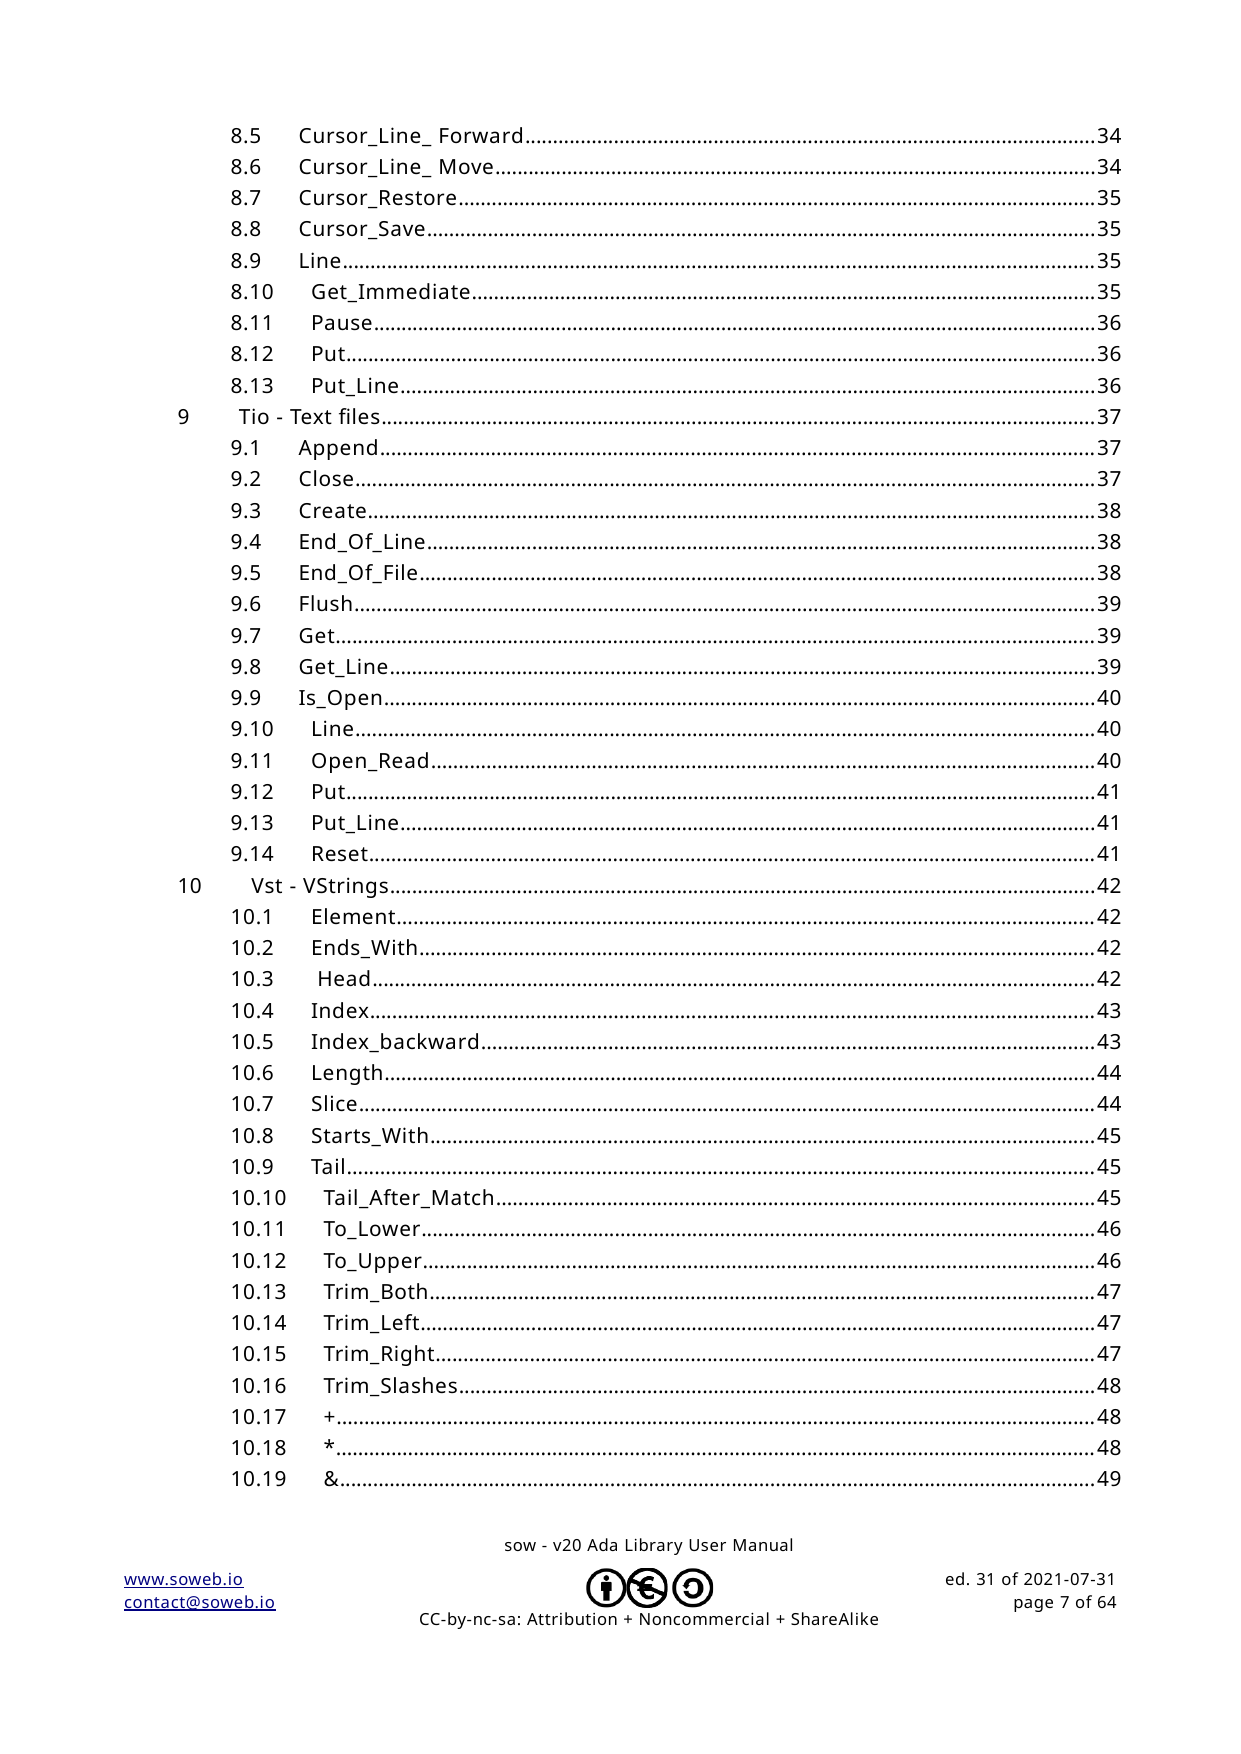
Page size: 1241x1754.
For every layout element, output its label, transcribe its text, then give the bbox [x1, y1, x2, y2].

text 9.7 Get 39 [230, 618, 1122, 649]
text 10.16 Trim_Slashes 48 [230, 1368, 1122, 1399]
text 9.3 Create 38 [230, 493, 1122, 524]
text 9.1 Append 37 [230, 431, 1122, 462]
text 10.17 + 48 [230, 1399, 1122, 1431]
text 10.8 Starts_With 45 [230, 1118, 1122, 1149]
text 10.12 To_Upper 46 [230, 1243, 1122, 1274]
text 10.15 Trim_Right 47 [230, 1337, 1122, 1368]
text 10.9 Tail 45 [230, 1149, 1122, 1181]
text 9.4 End_Of_Line 38 [230, 524, 1122, 556]
text 8.8 Cursor_Save 35 [230, 212, 1122, 243]
text 10.3 Head 42 [230, 962, 1122, 993]
text 10.5 Index_backward 43 [230, 1024, 1122, 1056]
text 10.10 Tail_After_Match 45 [230, 1181, 1122, 1212]
text 9.10 Line 40 [230, 712, 1122, 743]
text 10.6 Length 44 [230, 1056, 1122, 1087]
text 9.9 Is_Open 40 [230, 681, 1122, 712]
text 9 Tio - Text files 37 [177, 399, 1122, 431]
text 10.13 Trim_Both 47 [230, 1274, 1122, 1306]
text 9.6 Flush 39 [230, 587, 1122, 618]
picture [672, 1568, 714, 1608]
text 8.12 Put 36 [230, 337, 1122, 368]
text 8.11 Pause 36 [230, 306, 1122, 337]
text 9.2 Close 37 [230, 462, 1122, 493]
text 9.11 Open_Read 40 [230, 743, 1122, 774]
text 9.13 Put_Line 41 [230, 806, 1122, 837]
text 10 Vst - VStrings 42 [177, 868, 1122, 899]
text 10.1 Element 42 [230, 899, 1122, 931]
text 10.14 Trim_Left 47 [230, 1306, 1122, 1337]
text 8.5 Cursor_Line_ Forward 34 [230, 118, 1122, 149]
picture [585, 1568, 668, 1608]
text 10.7 Slice 44 [230, 1087, 1122, 1118]
text 9.8 Get_Line 39 [230, 649, 1122, 681]
text 10.4 Index 43 [230, 993, 1122, 1024]
text 8.6 Cursor_Line_ Move 34 [230, 149, 1122, 181]
text 8.9 Line 35 [230, 243, 1122, 274]
text 9.14 Reset 41 [230, 837, 1122, 868]
text 10.11 To_Lower 46 [230, 1212, 1122, 1243]
text 10.19 & 49 [230, 1462, 1122, 1493]
text 8.7 Cursor_Restore 35 [230, 181, 1122, 212]
text 10.2 Ends_With 42 [230, 931, 1122, 962]
text 8.13 Put_Line 36 [230, 368, 1122, 399]
text 9.12 Put 41 [230, 774, 1122, 806]
text 8.10 Get_Immediate 35 [230, 274, 1122, 306]
text 9.5 End_Of_File 38 [230, 556, 1122, 587]
text 10.18 * 48 [230, 1431, 1122, 1462]
